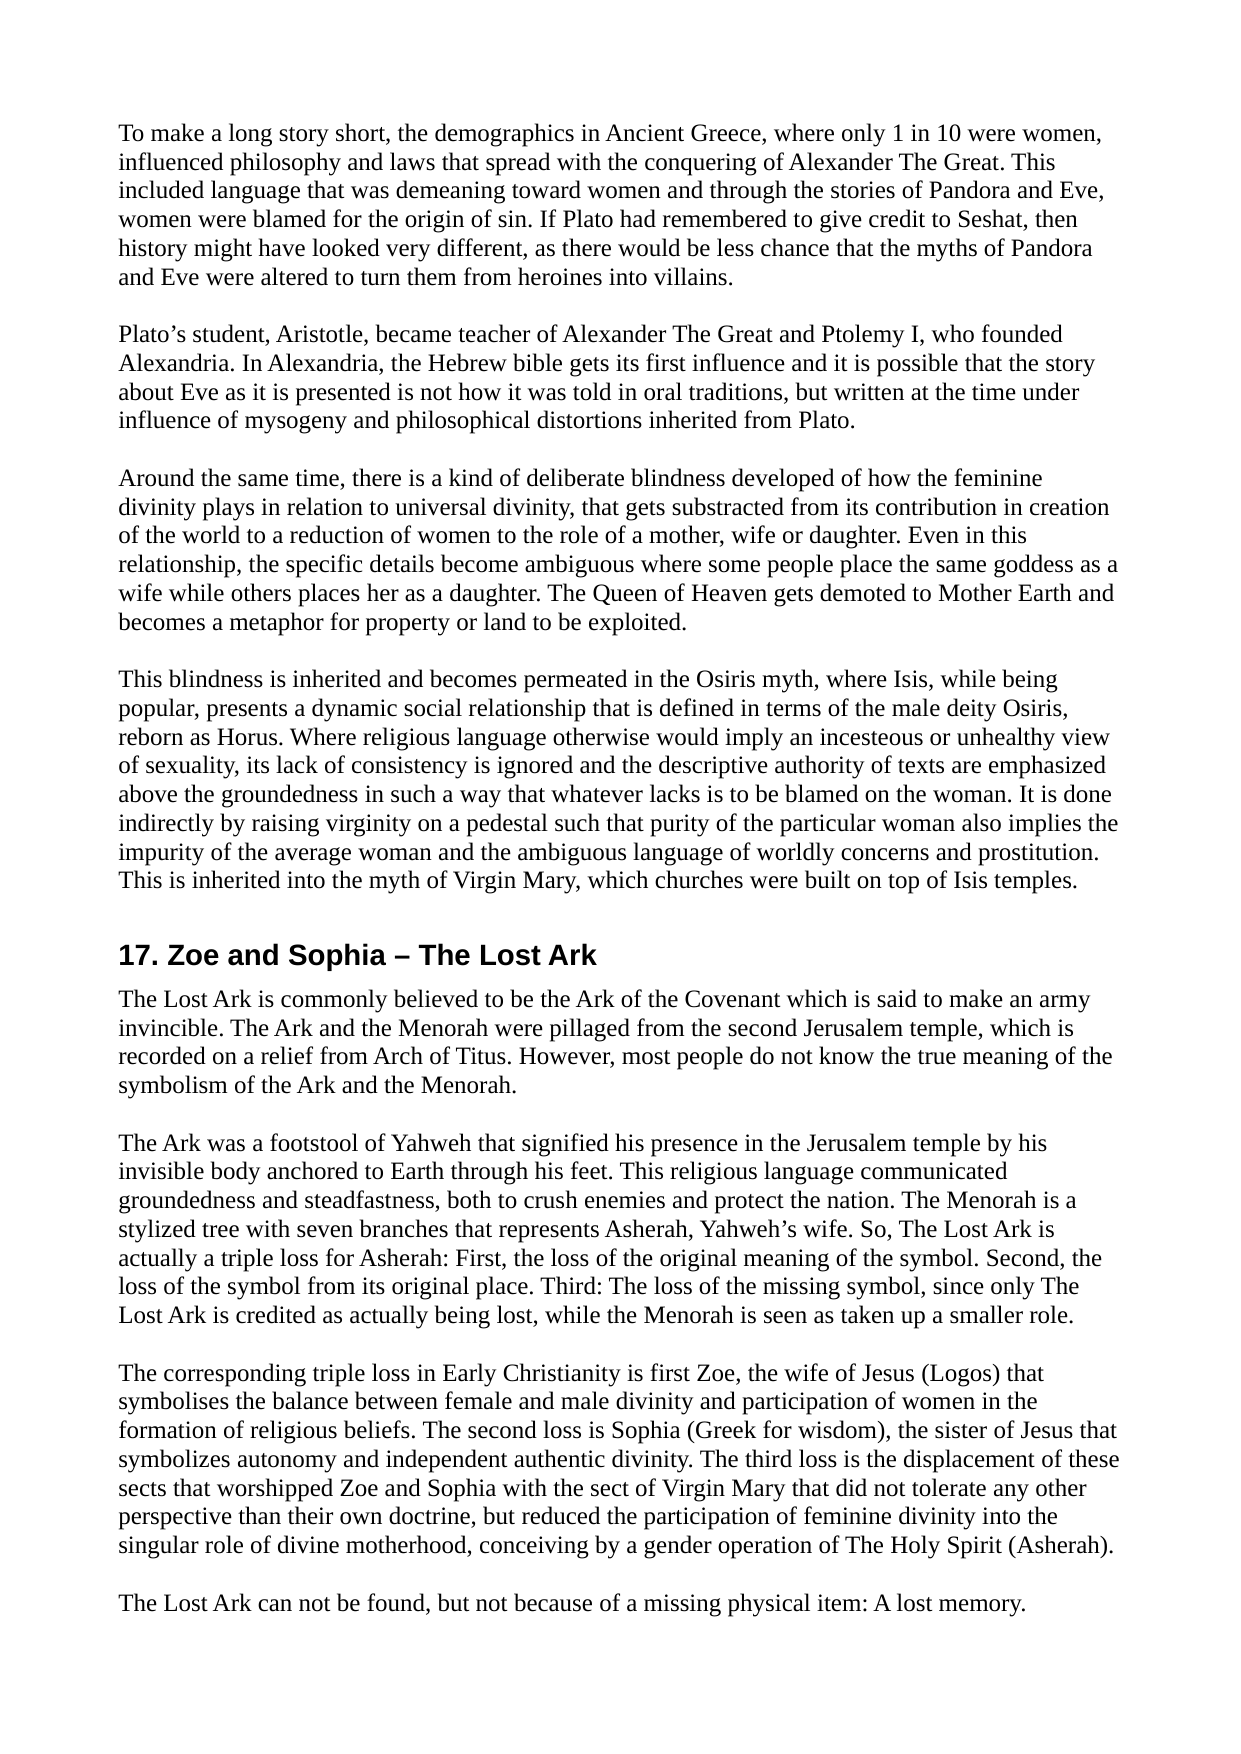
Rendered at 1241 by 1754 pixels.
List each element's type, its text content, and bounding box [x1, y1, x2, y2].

text The corresponding triple loss in Early Christianity is first Zoe, the wife of Jesus (Logos) that symbolises the balance between female and male divinity and participation of women in the formation of religious beliefs. The second loss is Sophia (Greek for wisdom), the sister of Jesus that symbolizes autonomy and independent authentic divinity. The third loss is the displacement of these sects that worshipped Zoe and Sophia with the sect of Virgin Mary that did not tolerate any other perspective than their own doctrine, but reduced the participation of feminine divinity into the singular role of divine motherhood, conceiving by a gender operation of The Holy Spirit (Asherah). [118, 1358, 1122, 1559]
text Around the same time, there is a kind of deliberate blindness developed of how the feminine divinity plays in relation to universal divinity, that gets substracted from its contribution in creation of the world to a reduction of women to the role of a mother, wife or daughter. Even in this relationship, the specific details become ambiguous where some people place the same goddess as a wife while others places her as a daughter. The Queen of Heaven gets demoted to Mother Earth and becomes a metaphor for property or land to be exploited. [118, 463, 1122, 636]
text The Ark was a footstool of Yahweh that signified his presence in the Jerusalem temple by his invisible body anchored to Earth through his feet. This religious language communicated groundedness and steadfastness, both to crush enemies and protect the nation. The Menorah is a stylized tree with seven branches that represents Asherah, Yahweh’s wife. So, The Lost Ark is actually a triple loss for Asherah: First, the loss of the original meaning of the symbol. Second, the loss of the symbol from its original place. Third: The loss of the missing symbol, since only The Lost Ark is credited as actually being lost, while the Menorah is seen as taken up a smaller role. [118, 1128, 1122, 1329]
text Plato’s student, Aristotle, became teacher of Alexander The Great and Ptolemy I, who founded Alexandria. In Alexandria, the Hebrew bible gets its first influence and it is possible that the story about Eve as it is presented is not how it was told in oral traditions, but written at the time under influence of mysogeny and philosophical distortions inherited from Plato. [118, 319, 1122, 434]
subtitle 17. Zoe and Sophia – The Lost Ark [118, 938, 1122, 971]
text To make a long story short, the demographics in Ancient Greece, where only 1 in 10 were women, influenced philosophy and laws that spread with the conquering of Alexander The Great. This included language that was demeaning toward women and through the stories of Pandora and Eve, women were blamed for the origin of sin. If Plato had remembered to give credit to Seshat, then history might have looked very different, as there would be less chance that the myths of Pandora and Eve were altered to turn them from heroines into villains. [118, 118, 1122, 291]
text This blindness is inherited and becomes permeated in the Osiris myth, where Isis, while being popular, presents a dynamic social relationship that is defined in terms of the male deity Osiris, reborn as Horus. Where religious language otherwise would imply an incesteous or unhealthy view of sexuality, its lack of consistency is ignored and the descriptive authority of texts are emphasized above the groundedness in such a way that whatever lacks is to be blamed on the woman. It is done indirectly by raising virginity on a pedestal such that purity of the particular woman also implies the impurity of the average woman and the ambiguous language of worldly concerns and prostitution. This is inherited into the myth of Virgin Mary, which churches were built on top of Isis temples. [118, 664, 1122, 894]
text The Lost Ark can not be found, but not because of a missing physical item: A lost memory. [118, 1588, 1122, 1616]
text The Lost Ark is commonly believed to be the Ark of the Covenant which is said to make an army invincible. The Ark and the Menorah were pillaged from the second Jerusalem temple, which is recorded on a relief from Arch of Titus. However, most people do not know the true meaning of the symbolism of the Ark and the Menorah. [118, 984, 1122, 1099]
